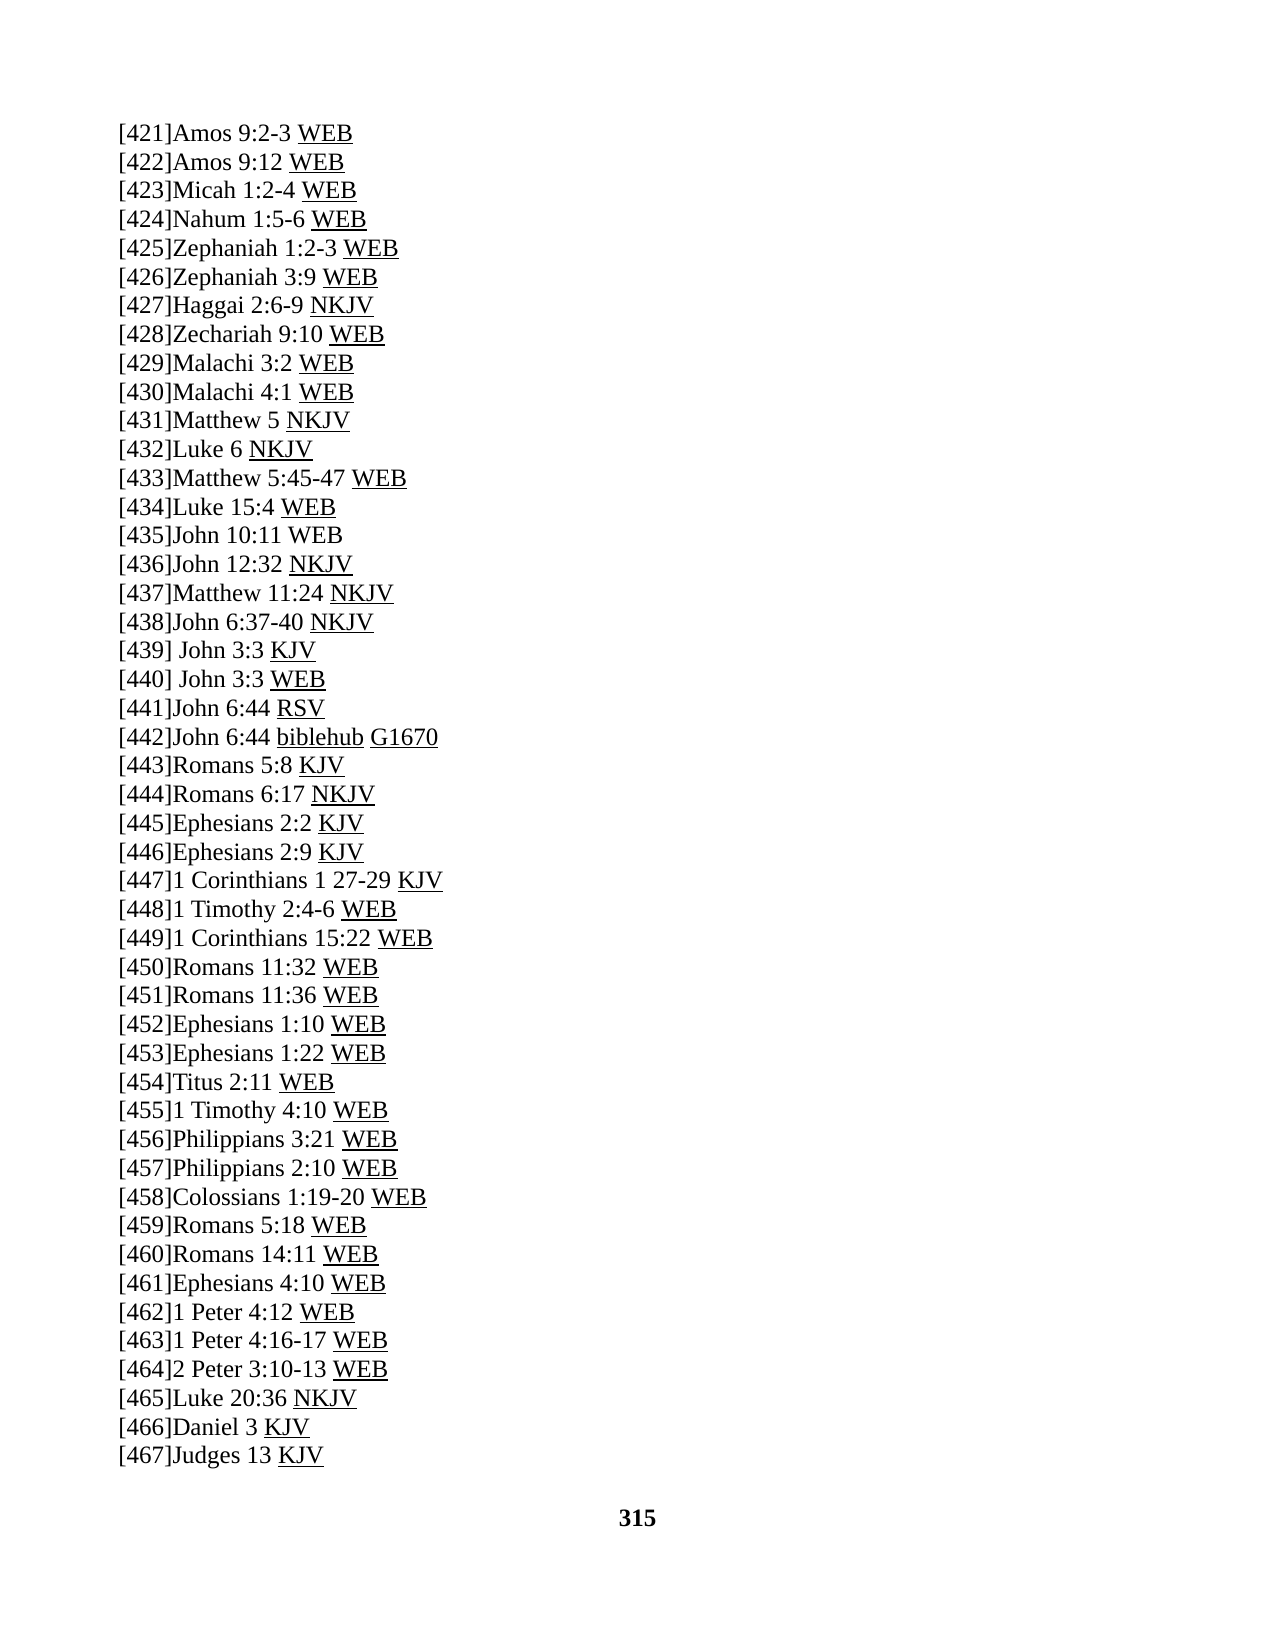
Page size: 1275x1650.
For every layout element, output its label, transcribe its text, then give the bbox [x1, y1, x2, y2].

text Haggai 2:6-9 NKJV [118, 291, 1157, 319]
text Malachi 4:1 WEB [118, 377, 1157, 406]
text Colossians 1:19-20 WEB [118, 1182, 1157, 1211]
text Amos 9:2-3 WEB [118, 118, 1157, 147]
text Luke 20:36 NKJV [118, 1383, 1157, 1412]
text Judges 13 KJV [118, 1441, 1157, 1469]
text Romans 11:36 WEB [118, 981, 1157, 1009]
text Nahum 1:5-6 WEB [118, 204, 1157, 233]
text 1 Peter 4:12 WEB [118, 1297, 1157, 1326]
text 1 Corinthians 1 27-29 KJV [118, 866, 1157, 894]
text Daniel 3 KJV [118, 1412, 1157, 1441]
text Matthew 5:45-47 WEB [118, 463, 1157, 492]
text Romans 14:11 WEB [118, 1239, 1157, 1268]
text Zephaniah 3:9 WEB [118, 262, 1157, 291]
text Ephesians 1:10 WEB [118, 1009, 1157, 1038]
text 1 Timothy 2:4-6 WEB [118, 894, 1157, 923]
text 1 Timothy 4:10 WEB [118, 1096, 1157, 1124]
text Ephesians 2:9 KJV [118, 837, 1157, 866]
text Amos 9:12 WEB [118, 147, 1157, 176]
text 2 Peter 3:10-13 WEB [118, 1354, 1157, 1383]
text 1 Corinthians 15:22 WEB [118, 923, 1157, 952]
text Luke 15:4 WEB [118, 492, 1157, 521]
text Philippians 3:21 WEB [118, 1124, 1157, 1153]
text Malachi 3:2 WEB [118, 348, 1157, 377]
text Romans 11:32 WEB [118, 952, 1157, 981]
text John 10:11 WEB [118, 521, 1157, 549]
text Romans 5:8 KJV [118, 751, 1157, 779]
text Titus 2:11 WEB [118, 1067, 1157, 1096]
text 1 Peter 4:16-17 WEB [118, 1326, 1157, 1354]
text Matthew 11:24 NKJV [118, 578, 1157, 607]
text Zechariah 9:10 WEB [118, 319, 1157, 348]
text Zephaniah 1:2-3 WEB [118, 233, 1157, 262]
text Ephesians 2:2 KJV [118, 808, 1157, 837]
text John 12:32 NKJV [118, 549, 1157, 578]
text Ephesians 4:10 WEB [118, 1268, 1157, 1297]
text Ephesians 1:22 WEB [118, 1038, 1157, 1067]
text Matthew 5 NKJV [118, 406, 1157, 434]
text Philippians 2:10 WEB [118, 1153, 1157, 1182]
text Luke 6 NKJV [118, 434, 1157, 463]
text John 6:37-40 NKJV [118, 607, 1157, 636]
text Romans 6:17 NKJV [118, 779, 1157, 808]
text Micah 1:2-4 WEB [118, 176, 1157, 204]
text John 6:44 RSV [118, 693, 1157, 722]
text Romans 5:18 WEB [118, 1211, 1157, 1239]
text John 6:44 biblehub G1670 [118, 722, 1157, 751]
text John 3:3 WEB [118, 664, 1157, 693]
text John 3:3 KJV [118, 636, 1157, 664]
